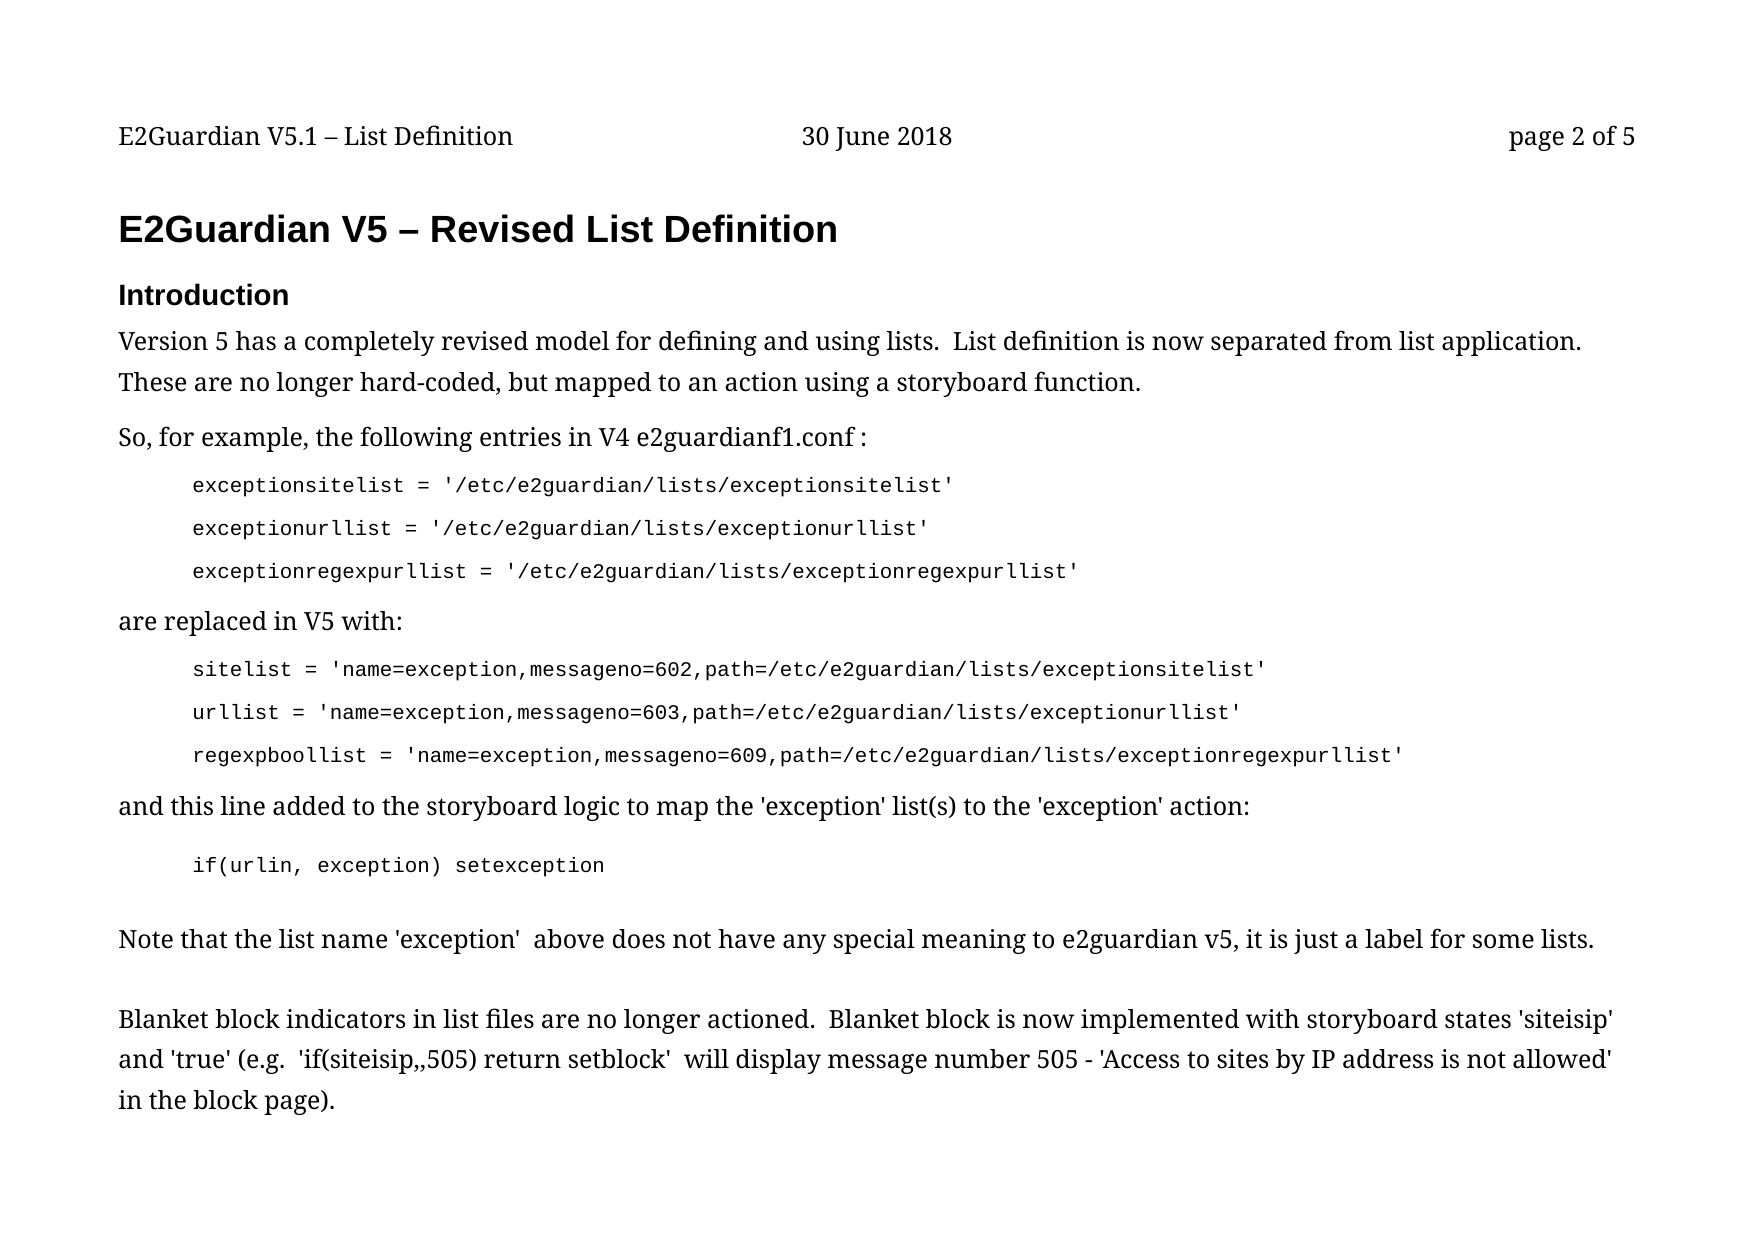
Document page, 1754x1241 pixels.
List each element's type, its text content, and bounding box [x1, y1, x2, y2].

text and this line added to the storyboard logic to map the 'exception' list(s) to the 'exception' action: [118, 788, 1636, 822]
text regexpboollist = 'name=exception,messageno=609,path=/etc/e2guardian/lists/exceptionregexpurllist' [192, 745, 1636, 769]
text Blanket block indicators in list files are no longer actioned. Blanket block is now implemented with storyboard states 'siteisip' and 'true' (e.g. 'if(siteisip,,505) return setblock' will display message number 505 - 'Access to sites by IP address is not allowed' in the block page). [118, 1001, 1636, 1117]
text if(urlin, exception) setexception [192, 856, 1636, 879]
text urllist = 'name=exception,messageno=603,path=/etc/e2guardian/lists/exceptionurllist' [192, 702, 1636, 726]
text So, for example, the following entries in V4 e2guardianf1.conf : [118, 420, 1636, 454]
text are replaced in V5 with: [118, 604, 1636, 638]
text sitelist = 'name=exception,messageno=602,path=/etc/e2guardian/lists/exceptionsitelist' [192, 659, 1636, 683]
text Version 5 has a completely revised model for defining and using lists. List definition is now separated from list application. These are no longer hard-coded, but mapped to an action using a storyboard function. [118, 324, 1636, 398]
text exceptionurllist = '/etc/e2guardian/lists/exceptionurllist' [192, 518, 1636, 542]
subtitle Introduction [118, 277, 1636, 311]
text exceptionregexpurllist = '/etc/e2guardian/lists/exceptionregexpurllist' [192, 561, 1636, 585]
text exceptionsitelist = '/etc/e2guardian/lists/exceptionsitelist' [192, 475, 1636, 499]
text Note that the list name 'exception' above does not have any special meaning to e2guardian v5, it is just a label for some lists. [118, 922, 1636, 956]
subtitle E2Guardian V5 – Revised List Definition [118, 207, 1636, 250]
